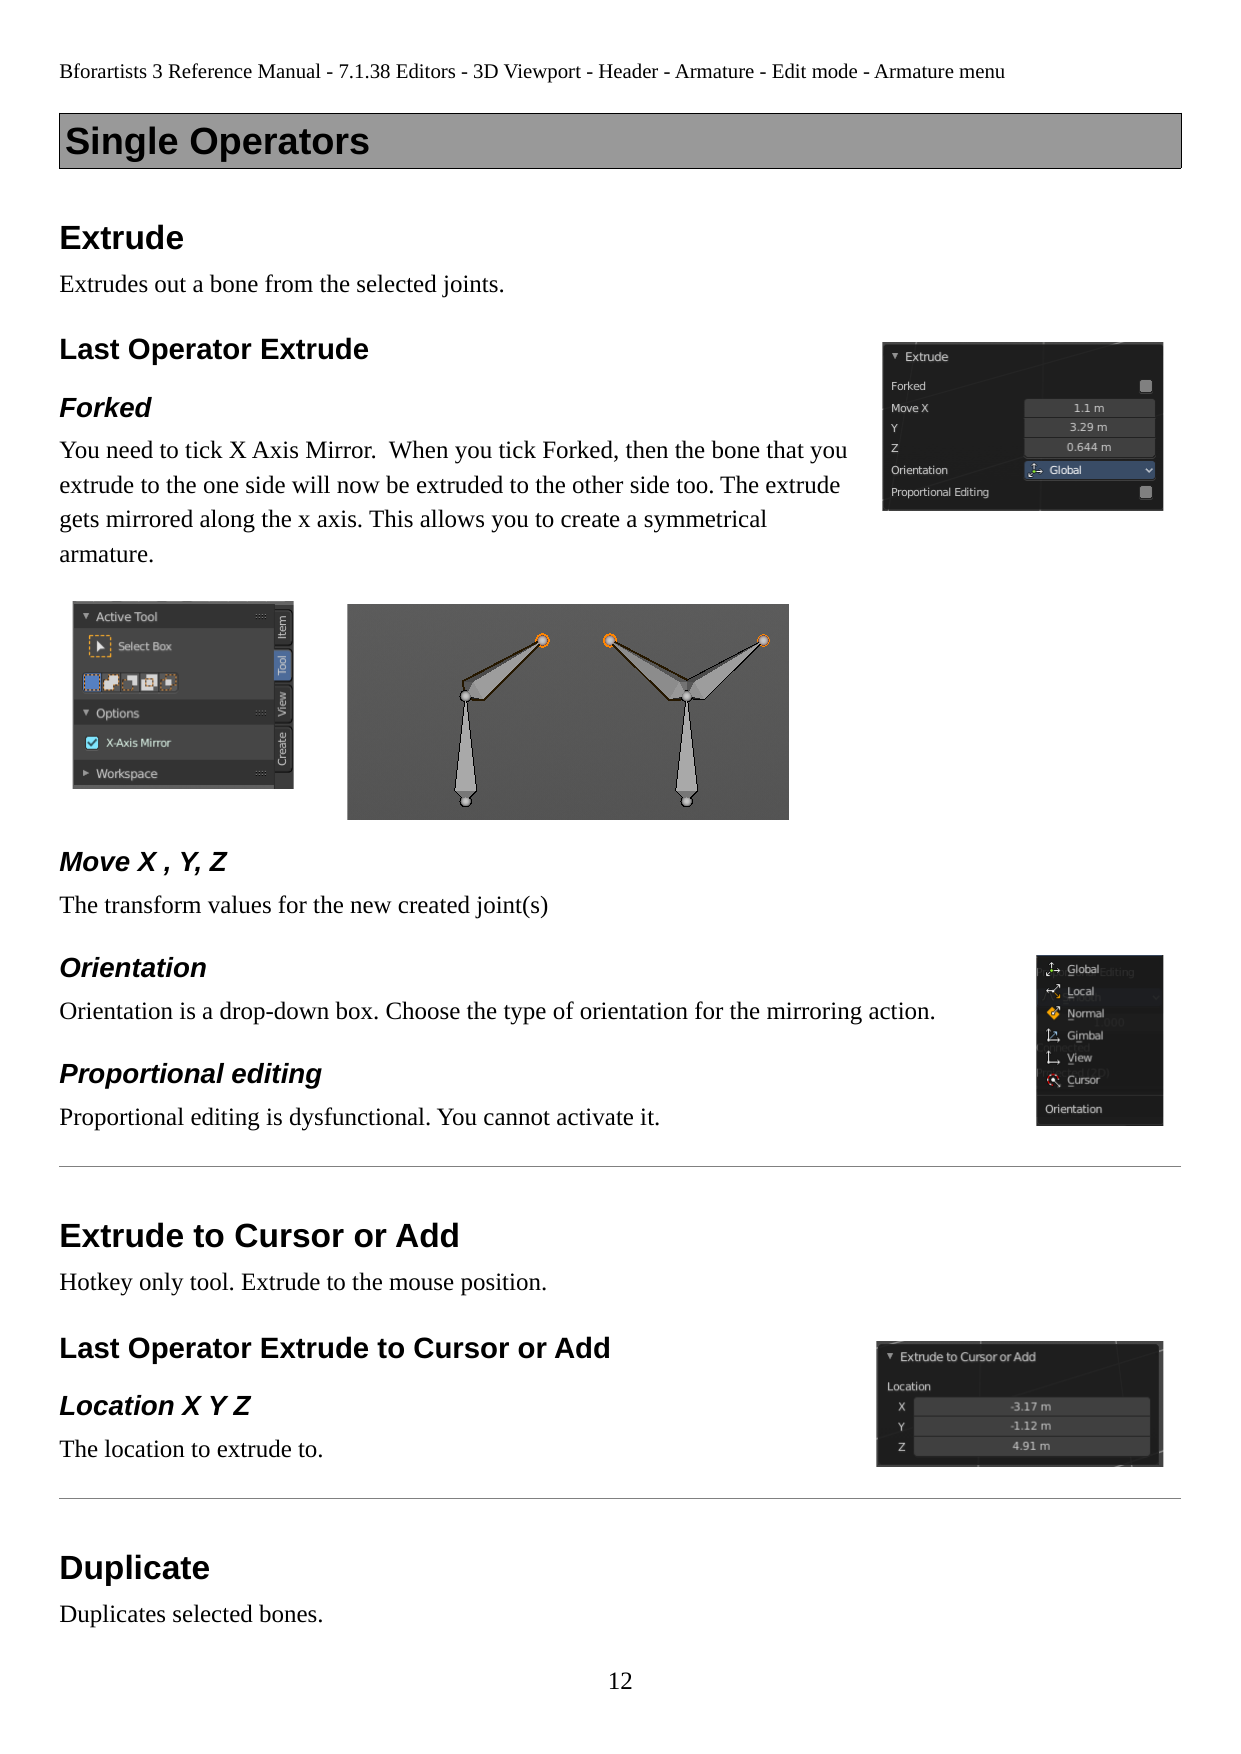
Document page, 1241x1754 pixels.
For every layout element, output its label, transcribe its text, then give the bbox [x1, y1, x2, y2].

text Duplicates selected bones. [59, 1599, 1181, 1628]
picture [882, 342, 1164, 511]
subtitle Proportional editing [59, 1058, 1036, 1089]
text Hotkey only tool. Extrude to the mouse position. [59, 1267, 1181, 1296]
subtitle Duplicate [59, 1548, 1181, 1587]
picture [72, 601, 294, 789]
text Extrudes out a bone from the selected joints. [59, 269, 1181, 297]
subtitle [1164, 1058, 1181, 1089]
subtitle Extrude [59, 217, 1181, 256]
subtitle Location X Y Z [59, 1389, 876, 1421]
text The location to extrude to. [59, 1434, 876, 1463]
subtitle Last Operator Extrude to Cursor or Add [59, 1331, 1181, 1364]
subtitle Extrude to Cursor or Add [59, 1216, 1181, 1255]
subtitle [1164, 1389, 1181, 1421]
text You need to tick X Axis Mirror. When you tick Forked, then the bone that you extrude to the one side will now be extruded to the other side too. The extrude gets mirrored along the x axis. This allows you to create a symmetrical armature. [59, 435, 1181, 568]
text Proportional editing is dysfunctional. You cannot activate it. [59, 1102, 1181, 1131]
subtitle Orientation [59, 952, 1181, 983]
subtitle Move X , Y, Z [59, 846, 1181, 878]
subtitle Forked [59, 391, 882, 423]
text The transform values for the new created joint(s) [59, 890, 1181, 919]
subtitle Last Operator Extrude [59, 332, 1181, 366]
picture [1036, 955, 1164, 1126]
subtitle [1164, 391, 1181, 423]
text Orientation is a drop-down box. Choose the type of orientation for the mirroring action. [59, 996, 1036, 1025]
table_header Single Operators [60, 114, 1181, 168]
picture [876, 1341, 1164, 1467]
picture [347, 604, 789, 820]
